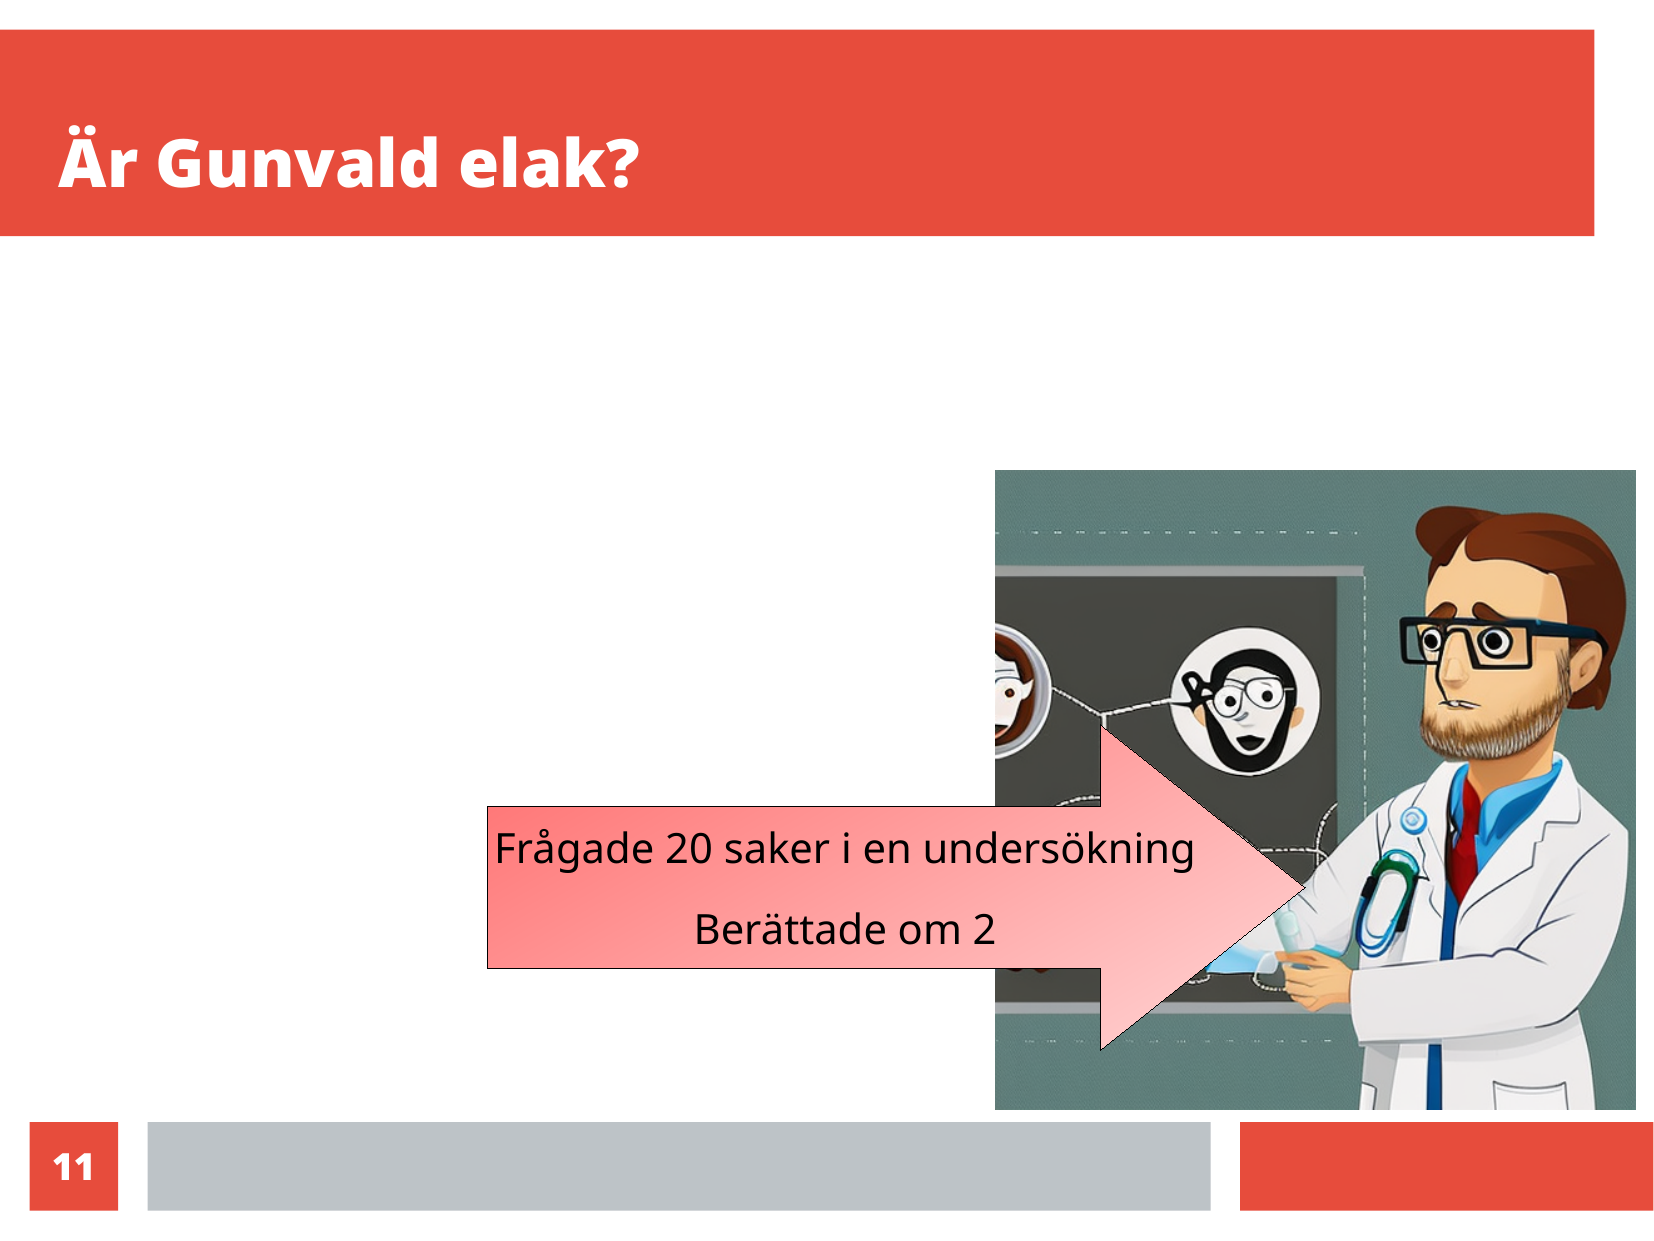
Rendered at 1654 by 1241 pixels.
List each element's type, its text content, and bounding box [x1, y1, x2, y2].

text_box Frågade 20 saker i en undersökning Berättade om 2 [487, 724, 1306, 1051]
title Är Gunvald elak? [59, 59, 1595, 207]
picture [995, 470, 1636, 1111]
